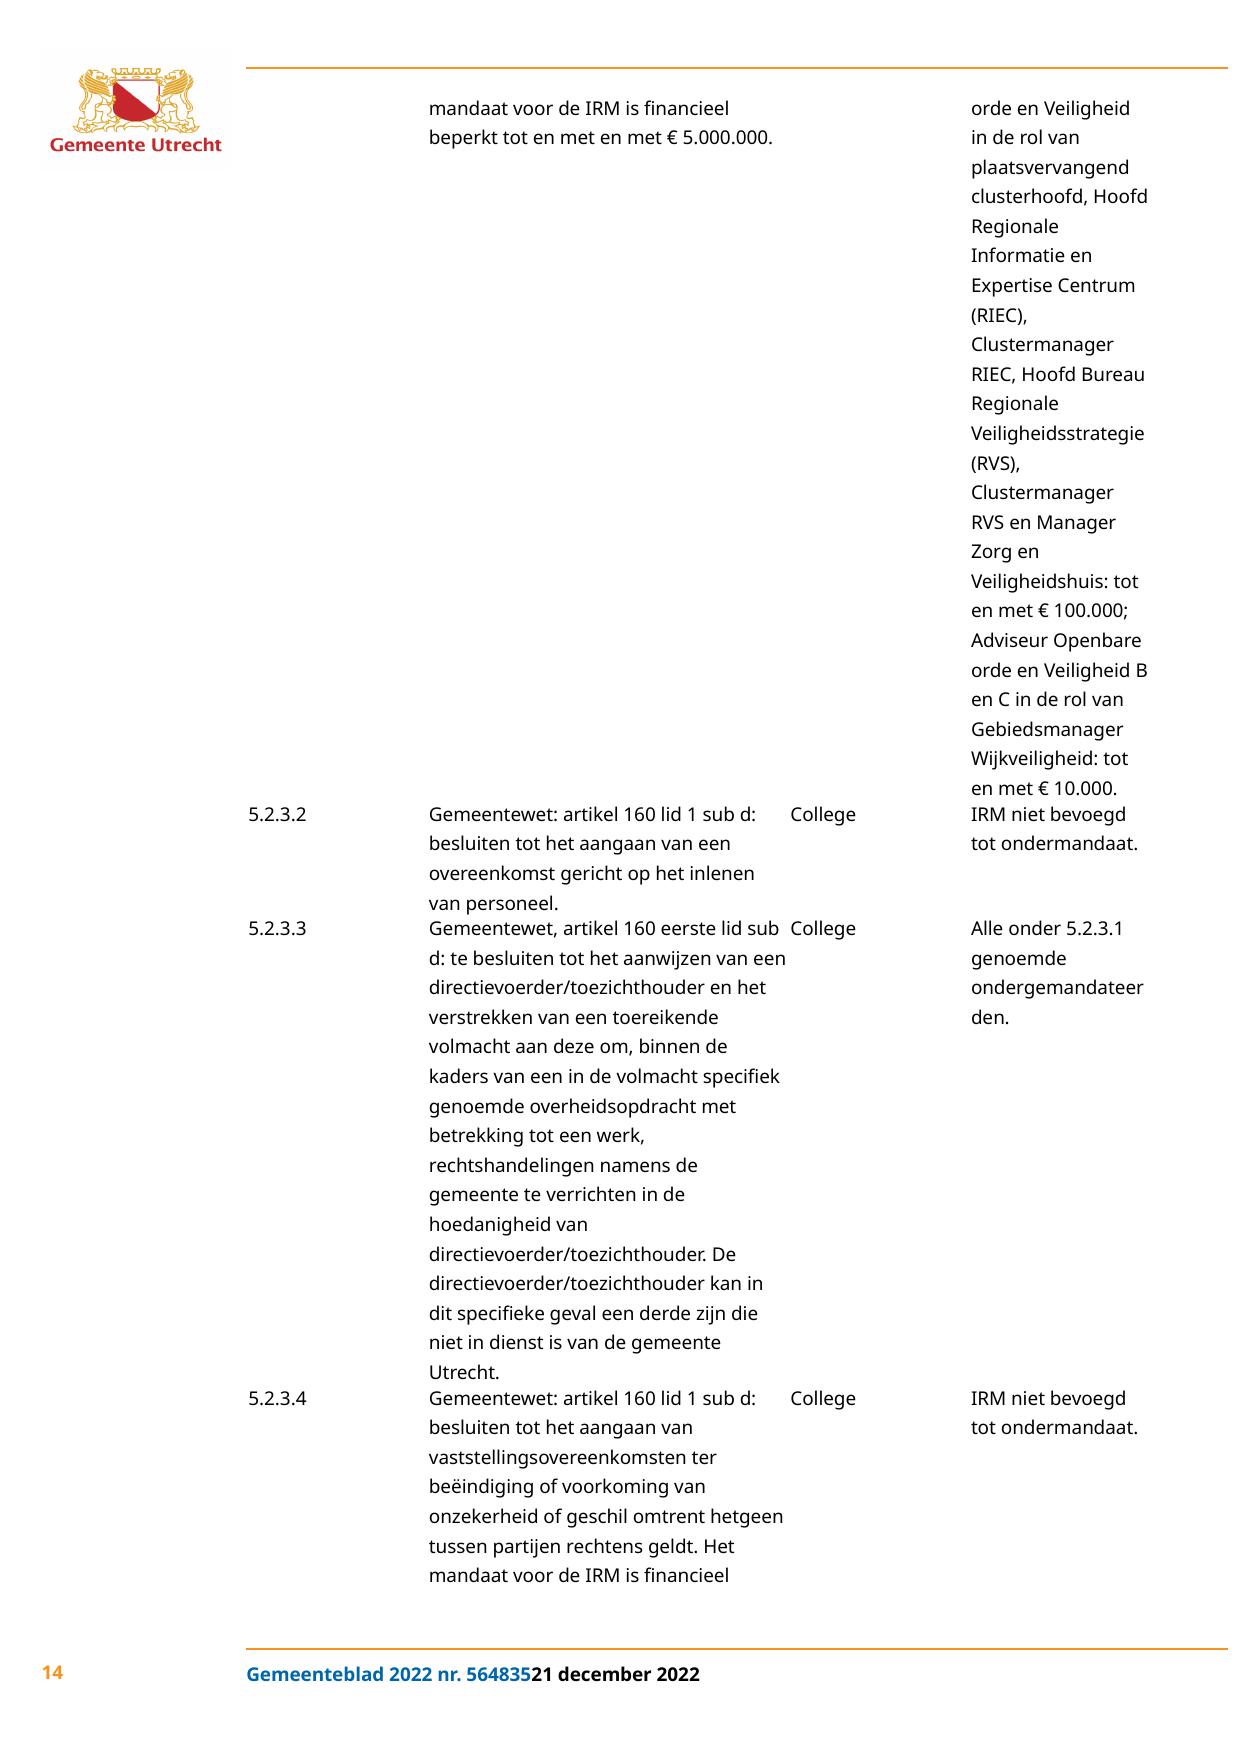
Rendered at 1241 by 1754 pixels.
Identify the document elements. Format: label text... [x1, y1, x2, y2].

table_cell mandaat voor de IRM is financieel beperkt tot en met en met € 5.000.000. [429, 95, 790, 801]
table_cell Alle onder 5.2.3.1 genoemde ondergemandateerden. [971, 915, 1152, 1385]
table_cell Gemeentewet, artikel 160 eerste lid sub d: te besluiten tot het aanwijzen van een directievoerder/toezichthouder en het verstrekken van een toereikende volmacht aan deze om, binnen de kaders van een in de volmacht specifiek genoemde overheidsopdracht met betrekking tot een werk, rechtshandelingen namens de gemeente te verrichten in de hoedanigheid van directievoerder/toezichthouder. De directievoerder/toezichthouder kan in dit specifieke geval een derde zijn die niet in dienst is van de gemeente Utrecht. [429, 915, 790, 1385]
table_cell College [790, 915, 971, 1385]
table_cell Gemeentewet: artikel 160 lid 1 sub d: besluiten tot het aangaan van vaststellingsovereenkomsten ter beëindiging of voorkoming van onzekerheid of geschil omtrent hetgeen tussen partijen rechtens geldt. Het mandaat voor de IRM is financieel [429, 1385, 790, 1588]
table_cell IRM niet bevoegd tot ondermandaat. [971, 1385, 1152, 1588]
table_cell orde en Veiligheid in de rol van plaatsvervangend clusterhoofd, Hoofd Regionale Informatie en Expertise Centrum (RIEC), Clustermanager RIEC, Hoofd Bureau Regionale Veiligheidsstrategie (RVS), Clustermanager RVS en Manager Zorg en Veiligheidshuis: tot en met € 100.000; Adviseur Openbare orde en Veiligheid B en C in de rol van Gebiedsmanager Wijkveiligheid: tot en met € 10.000. [971, 95, 1152, 801]
picture [41, 47, 231, 172]
table_cell 5.2.3.3 [248, 915, 429, 1385]
table_cell Gemeentewet: artikel 160 lid 1 sub d: besluiten tot het aangaan van een overeenkomst gericht op het inlenen van personeel. [429, 801, 790, 915]
table_cell 5.2.3.4 [248, 1385, 429, 1588]
table_cell [248, 95, 429, 801]
table_cell [790, 95, 971, 801]
table_cell IRM niet bevoegd tot ondermandaat. [971, 801, 1152, 915]
table_cell College [790, 801, 971, 915]
table_cell College [790, 1385, 971, 1588]
table_cell 5.2.3.2 [248, 801, 429, 915]
